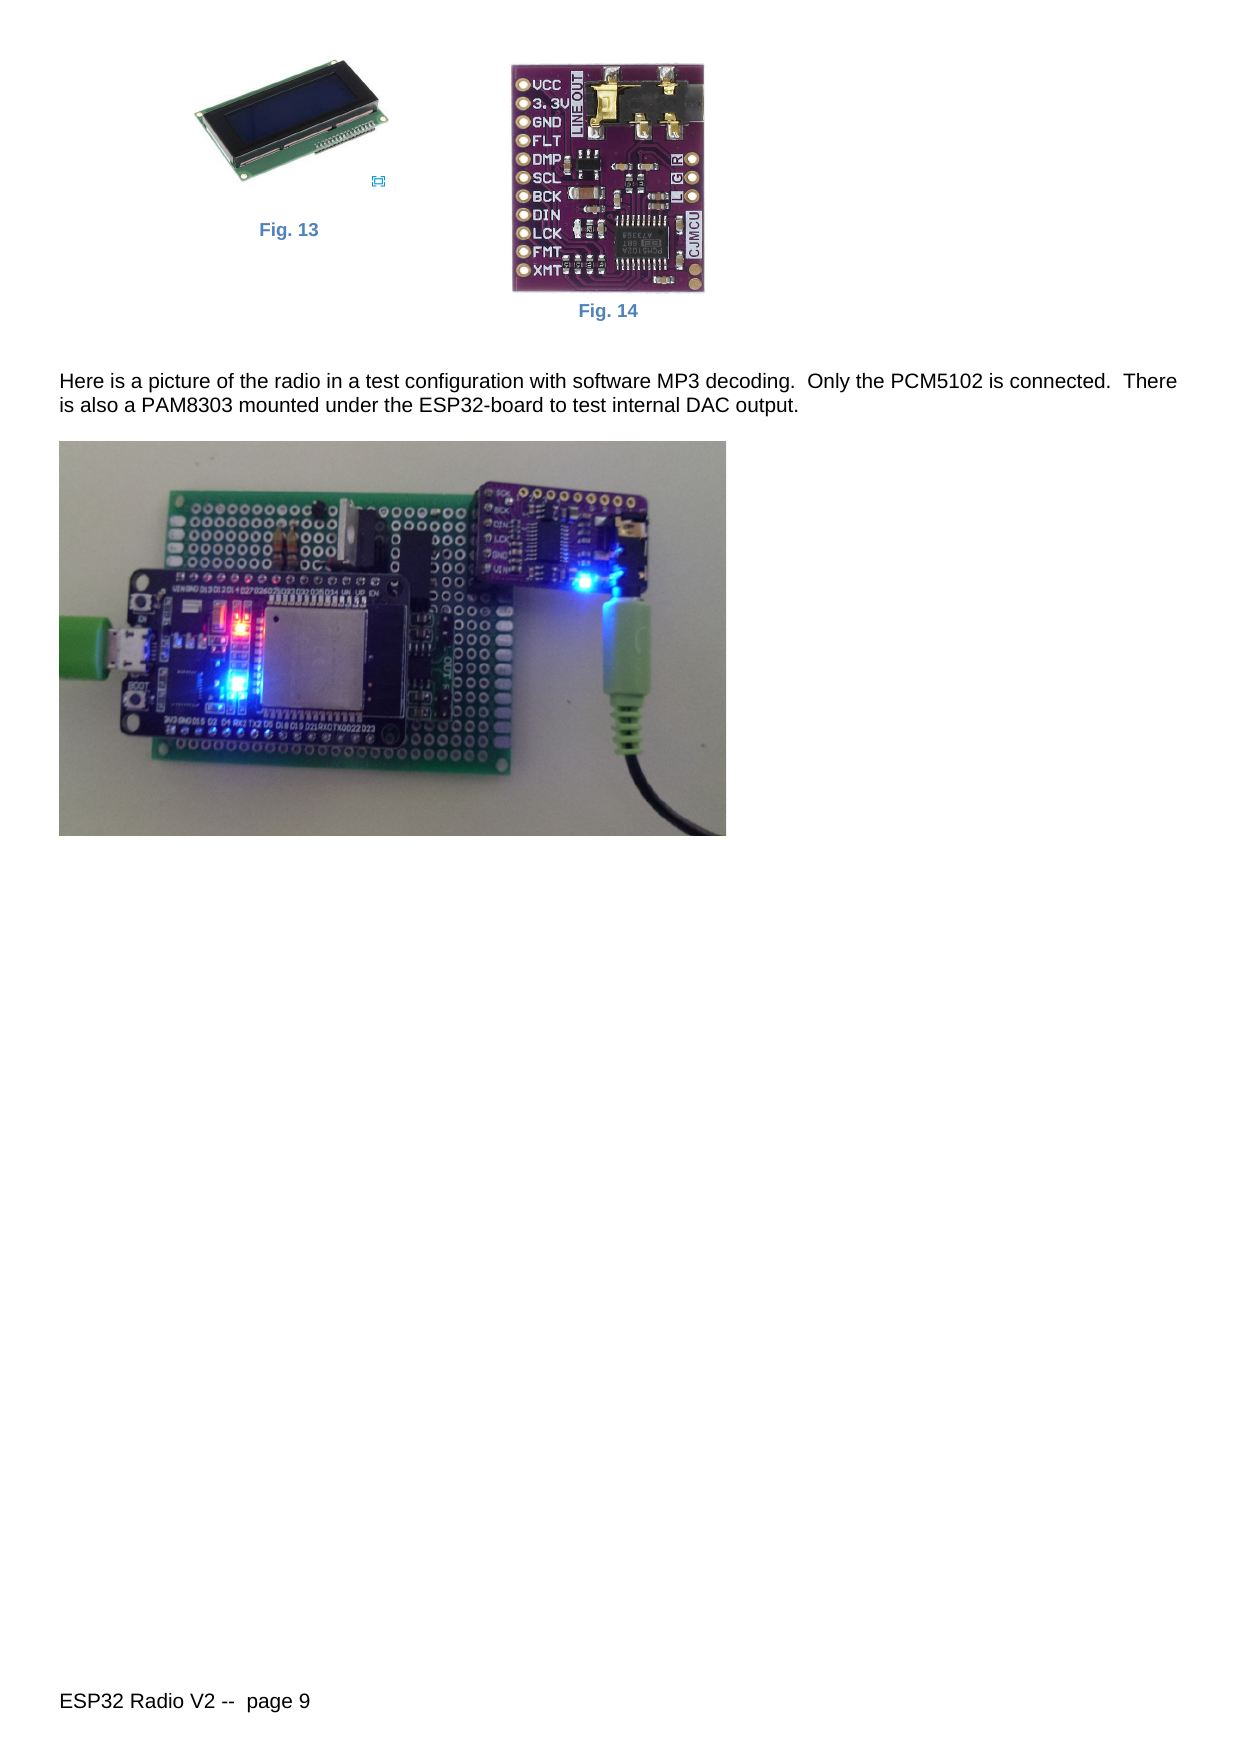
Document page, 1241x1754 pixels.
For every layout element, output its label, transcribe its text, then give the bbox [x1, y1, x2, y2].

picture [184, 59, 394, 190]
text Here is a picture of the radio in a test configuration with software MP3 decoding. Only the PCM5102 is connected. There is also a PAM8303 mounted under the ESP32-board to test internal DAC output. [59, 369, 1181, 417]
table_cell [761, 59, 1072, 321]
table_cell Fig. 13 [123, 59, 454, 321]
picture [59, 441, 727, 836]
picture [504, 59, 712, 300]
table_cell Fig. 14 [455, 59, 761, 321]
